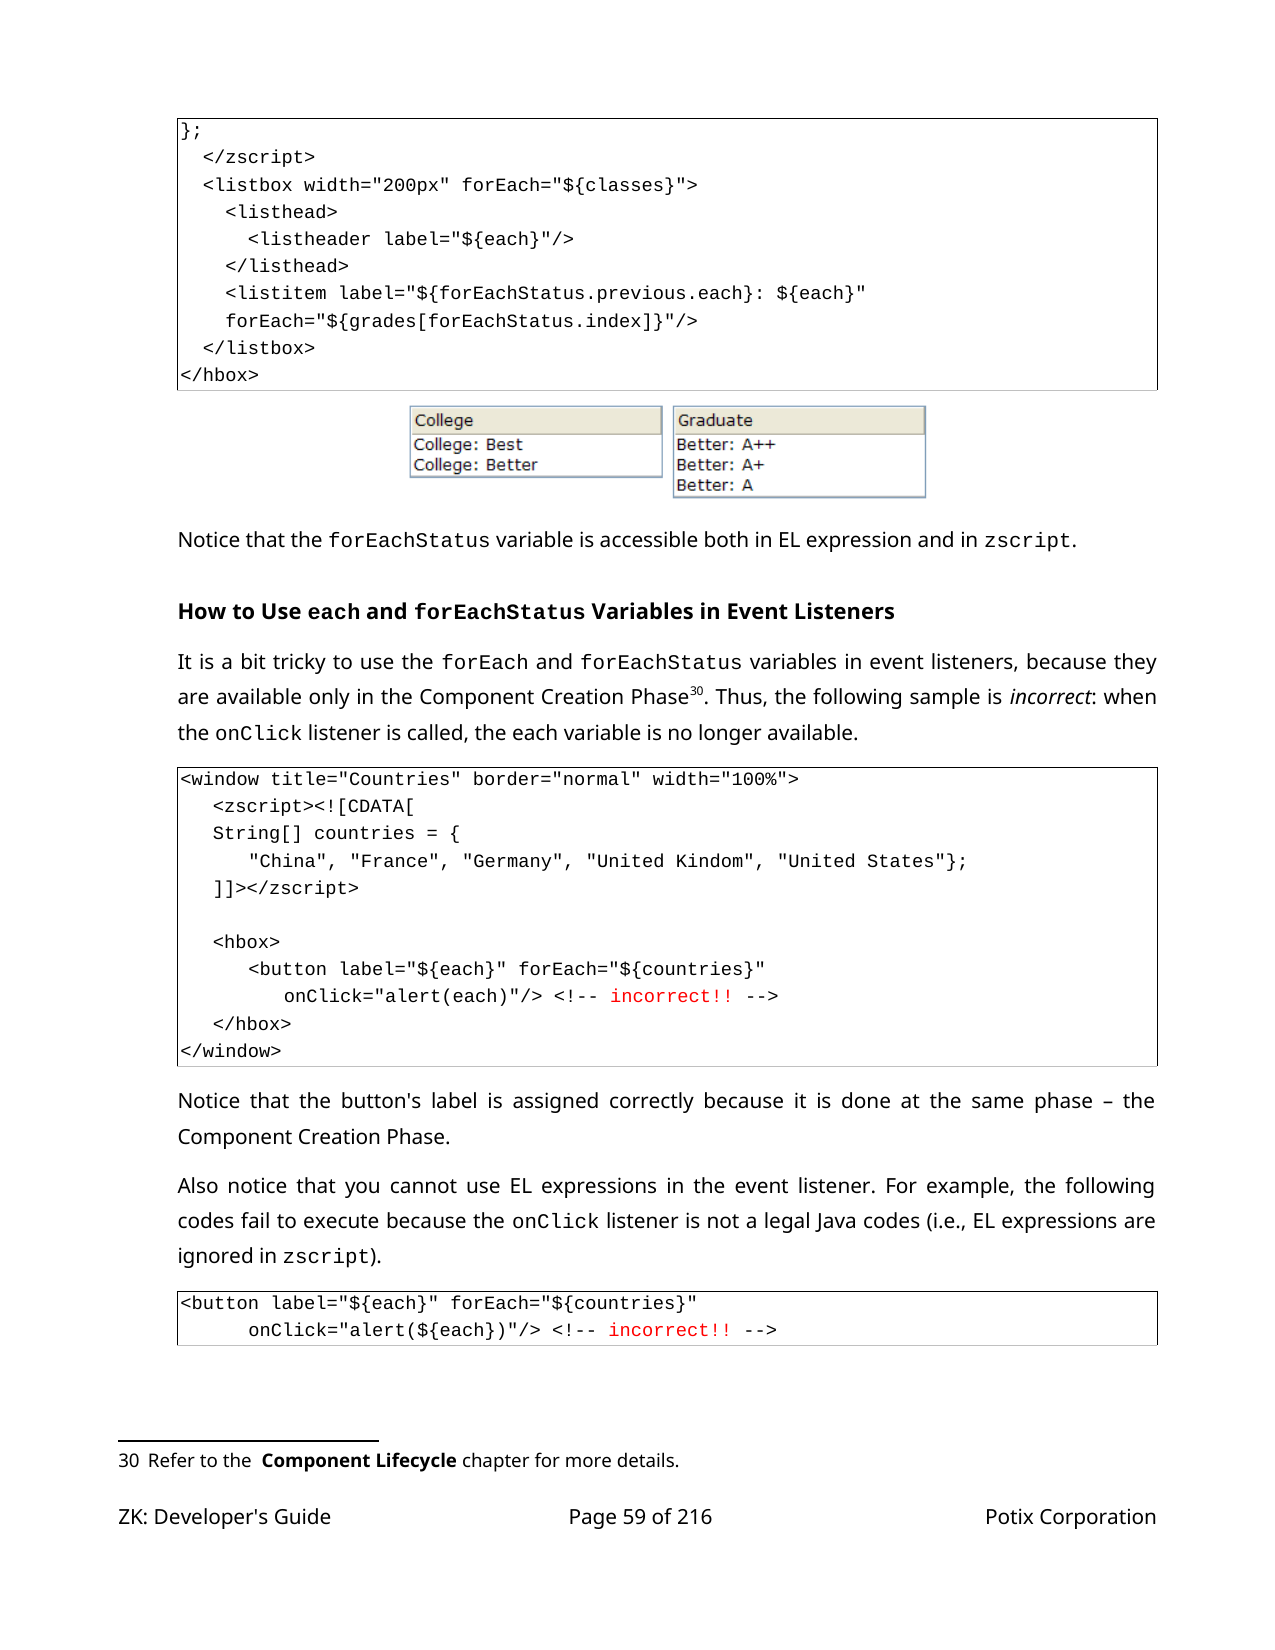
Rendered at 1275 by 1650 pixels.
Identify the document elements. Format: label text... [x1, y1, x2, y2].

text onClick="alert(${each})"/> <!-- incorrect!! --> [178, 1318, 1157, 1345]
text Notice that the button's label is assigned correctly because it is done at the same phase – the Component Creation Phase. [177, 1087, 1157, 1150]
text <listheader label="${each}"/> [178, 227, 1157, 251]
text <listitem label="${forEachStatus.previous.each}: ${each}" [178, 281, 1157, 306]
text <zscript><![CDATA[ [178, 794, 1157, 818]
text <listhead> [178, 200, 1157, 224]
text </listbox> [178, 336, 1157, 360]
text </hbox> [178, 363, 1157, 390]
text String[] countries = { [178, 821, 1157, 846]
text </listhead> [178, 254, 1157, 278]
text </window> [178, 1039, 1157, 1066]
picture [407, 403, 930, 501]
text </hbox> [178, 1012, 1157, 1036]
text "China", "France", "Germany", "United Kindom", "United States"}; [178, 848, 1157, 873]
text ]]></zscript> [178, 876, 1157, 900]
text </zscript> [178, 145, 1157, 169]
text <button label="${each}" forEach="${countries}" [178, 957, 1157, 981]
text Refer to the Component Lifecycle chapter for more details. [118, 1447, 1157, 1473]
text forEach="${grades[forEachStatus.index]}"/> [178, 308, 1157, 333]
text It is a bit tricky to use the forEach and forEachStatus variables in event listeners, because they are available only in the Component Creation Phase. Thus, the following sample is incorrect: when the onClick listener is called, the each variable is no longer available. [177, 647, 1157, 746]
text <window title="Countries" border="normal" width="100%"> [178, 768, 1157, 791]
text <hbox> [178, 930, 1157, 954]
text }; [178, 119, 1157, 142]
text Notice that the forEachStatus variable is accessible both in EL expression and in zscript. [177, 501, 1157, 554]
text <listbox width="200px" forEach="${classes}"> [178, 172, 1157, 197]
subtitle How to Use each and forEachStatus Variables in Event Listeners [177, 596, 1157, 626]
text Also notice that you cannot use EL expressions in the event listener. For example, the following codes fail to execute because the onClick listener is not a legal Java codes (i.e., EL expressions are ignored in zscript). [177, 1171, 1157, 1270]
text onClick="alert(each)"/> <!-- incorrect!! --> [178, 984, 1157, 1009]
text <button label="${each}" forEach="${countries}" [178, 1292, 1157, 1315]
